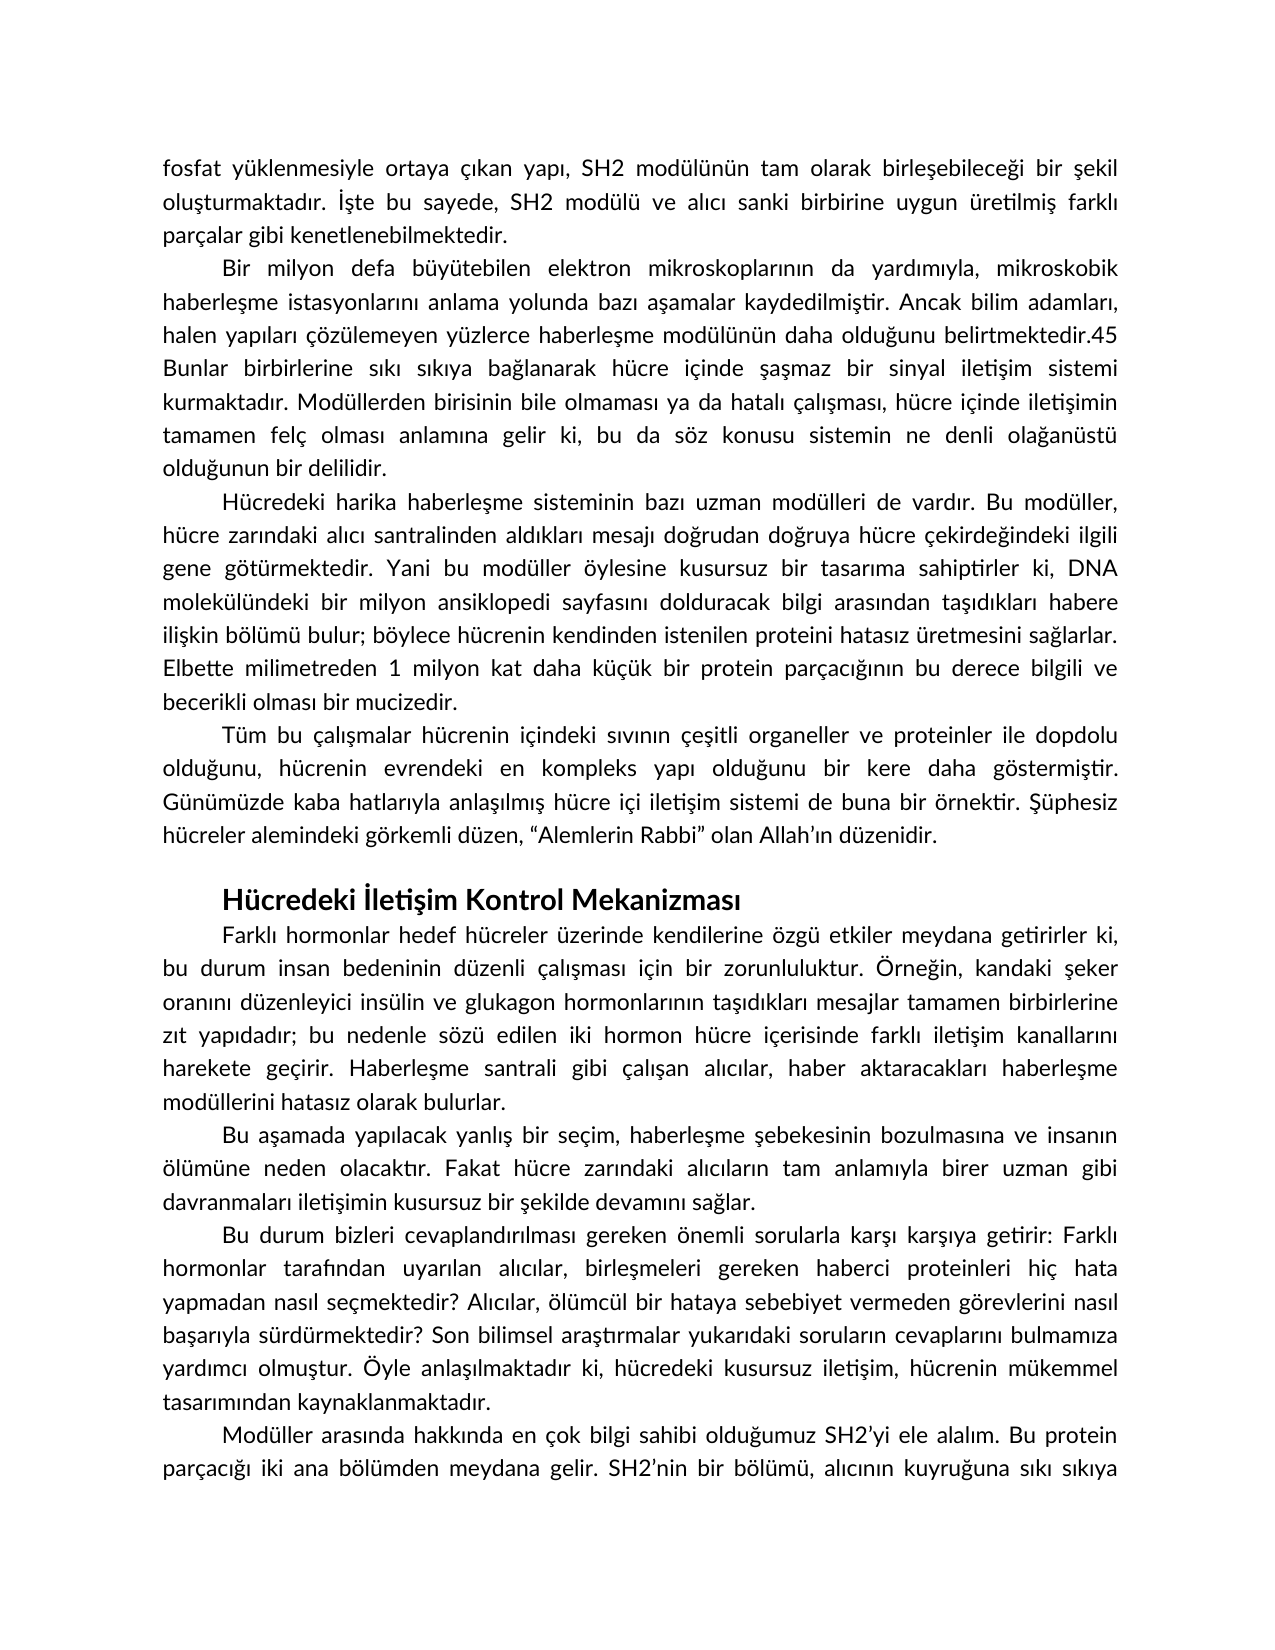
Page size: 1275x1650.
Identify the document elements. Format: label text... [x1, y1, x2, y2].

text Modüller arasında hakkında en çok bilgi sahibi olduğumuz SH2’yi ele alalım. Bu protein parçacığı iki ana bölümden meydana gelir. SH2’nin bir bölümü, alıcının kuyruğuna sıkı sıkıya [162, 1417, 1119, 1483]
text Hücredeki harika haberleşme sisteminin bazı uzman modülleri de vardır. Bu modüller, hücre zarındaki alıcı santralinden aldıkları mesajı doğrudan doğruya hücre çekirdeğindeki ilgili gene götürmektedir. Yani bu modüller öylesine kusursuz bir tasarıma sahiptirler ki, DNA molekülündeki bir milyon ansiklopedi sayfasını dolduracak bilgi arasından taşıdıkları habere ilişkin bölümü bulur; böylece hücrenin kendinden istenilen proteini hatasız üretmesini sağlarlar. Elbette milimetreden 1 milyon kat daha küçük bir protein parçacığının bu derece bilgili ve becerikli olması bir mucizedir. [162, 483, 1119, 717]
text Hücredeki İletişim Kontrol Mekanizması [162, 883, 1119, 917]
text fosfat yüklenmesiyle ortaya çıkan yapı, SH2 modülünün tam olarak birleşebileceği bir şekil oluşturmaktadır. İşte bu sayede, SH2 modülü ve alıcı sanki birbirine uygun üretilmiş farklı parçalar gibi kenetlenebilmektedir. [162, 150, 1119, 250]
text Tüm bu çalışmalar hücrenin içindeki sıvının çeşitli organeller ve proteinler ile dopdolu olduğunu, hücrenin evrendeki en kompleks yapı olduğunu bir kere daha göstermiştir. Günümüzde kaba hatlarıyla anlaşılmış hücre içi iletişim sistemi de buna bir örnektir. Şüphesiz hücreler alemindeki görkemli düzen, “Alemlerin Rabbi” olan Allah’ın düzenidir. [162, 717, 1119, 850]
text Bu aşamada yapılacak yanlış bir seçim, haberleşme şebekesinin bozulmasına ve insanın ölümüne neden olacaktır. Fakat hücre zarındaki alıcıların tam anlamıyla birer uzman gibi davranmaları iletişimin kusursuz bir şekilde devamını sağlar. [162, 1117, 1119, 1217]
text Bir milyon defa büyütebilen elektron mikroskoplarının da yardımıyla, mikroskobik haberleşme istasyonlarını anlama yolunda bazı aşamalar kaydedilmiştir. Ancak bilim adamları, halen yapıları çözülemeyen yüzlerce haberleşme modülünün daha olduğunu belirtmektedir.45 Bunlar birbirlerine sıkı sıkıya bağlanarak hücre içinde şaşmaz bir sinyal iletişim sistemi kurmaktadır. Modüllerden birisinin bile olmaması ya da hatalı çalışması, hücre içinde iletişimin tamamen felç olması anlamına gelir ki, bu da söz konusu sistemin ne denli olağanüstü olduğunun bir delilidir. [162, 250, 1119, 483]
text Bu durum bizleri cevaplandırılması gereken önemli sorularla karşı karşıya getirir: Farklı hormonlar tarafından uyarılan alıcılar, birleşmeleri gereken haberci proteinleri hiç hata yapmadan nasıl seçmektedir? Alıcılar, ölümcül bir hataya sebebiyet vermeden görevlerini nasıl başarıyla sürdürmektedir? Son bilimsel araştırmalar yukarıdaki soruların cevaplarını bulmamıza yardımcı olmuştur. Öyle anlaşılmaktadır ki, hücredeki kusursuz iletişim, hücrenin mükemmel tasarımından kaynaklanmaktadır. [162, 1217, 1119, 1417]
text Farklı hormonlar hedef hücreler üzerinde kendilerine özgü etkiler meydana getirirler ki, bu durum insan bedeninin düzenli çalışması için bir zorunluluktur. Örneğin, kandaki şeker oranını düzenleyici insülin ve glukagon hormonlarının taşıdıkları mesajlar tamamen birbirlerine zıt yapıdadır; bu nedenle sözü edilen iki hormon hücre içerisinde farklı iletişim kanallarını harekete geçirir. Haberleşme santrali gibi çalışan alıcılar, haber aktaracakları haberleşme modüllerini hatasız olarak bulurlar. [162, 917, 1119, 1117]
